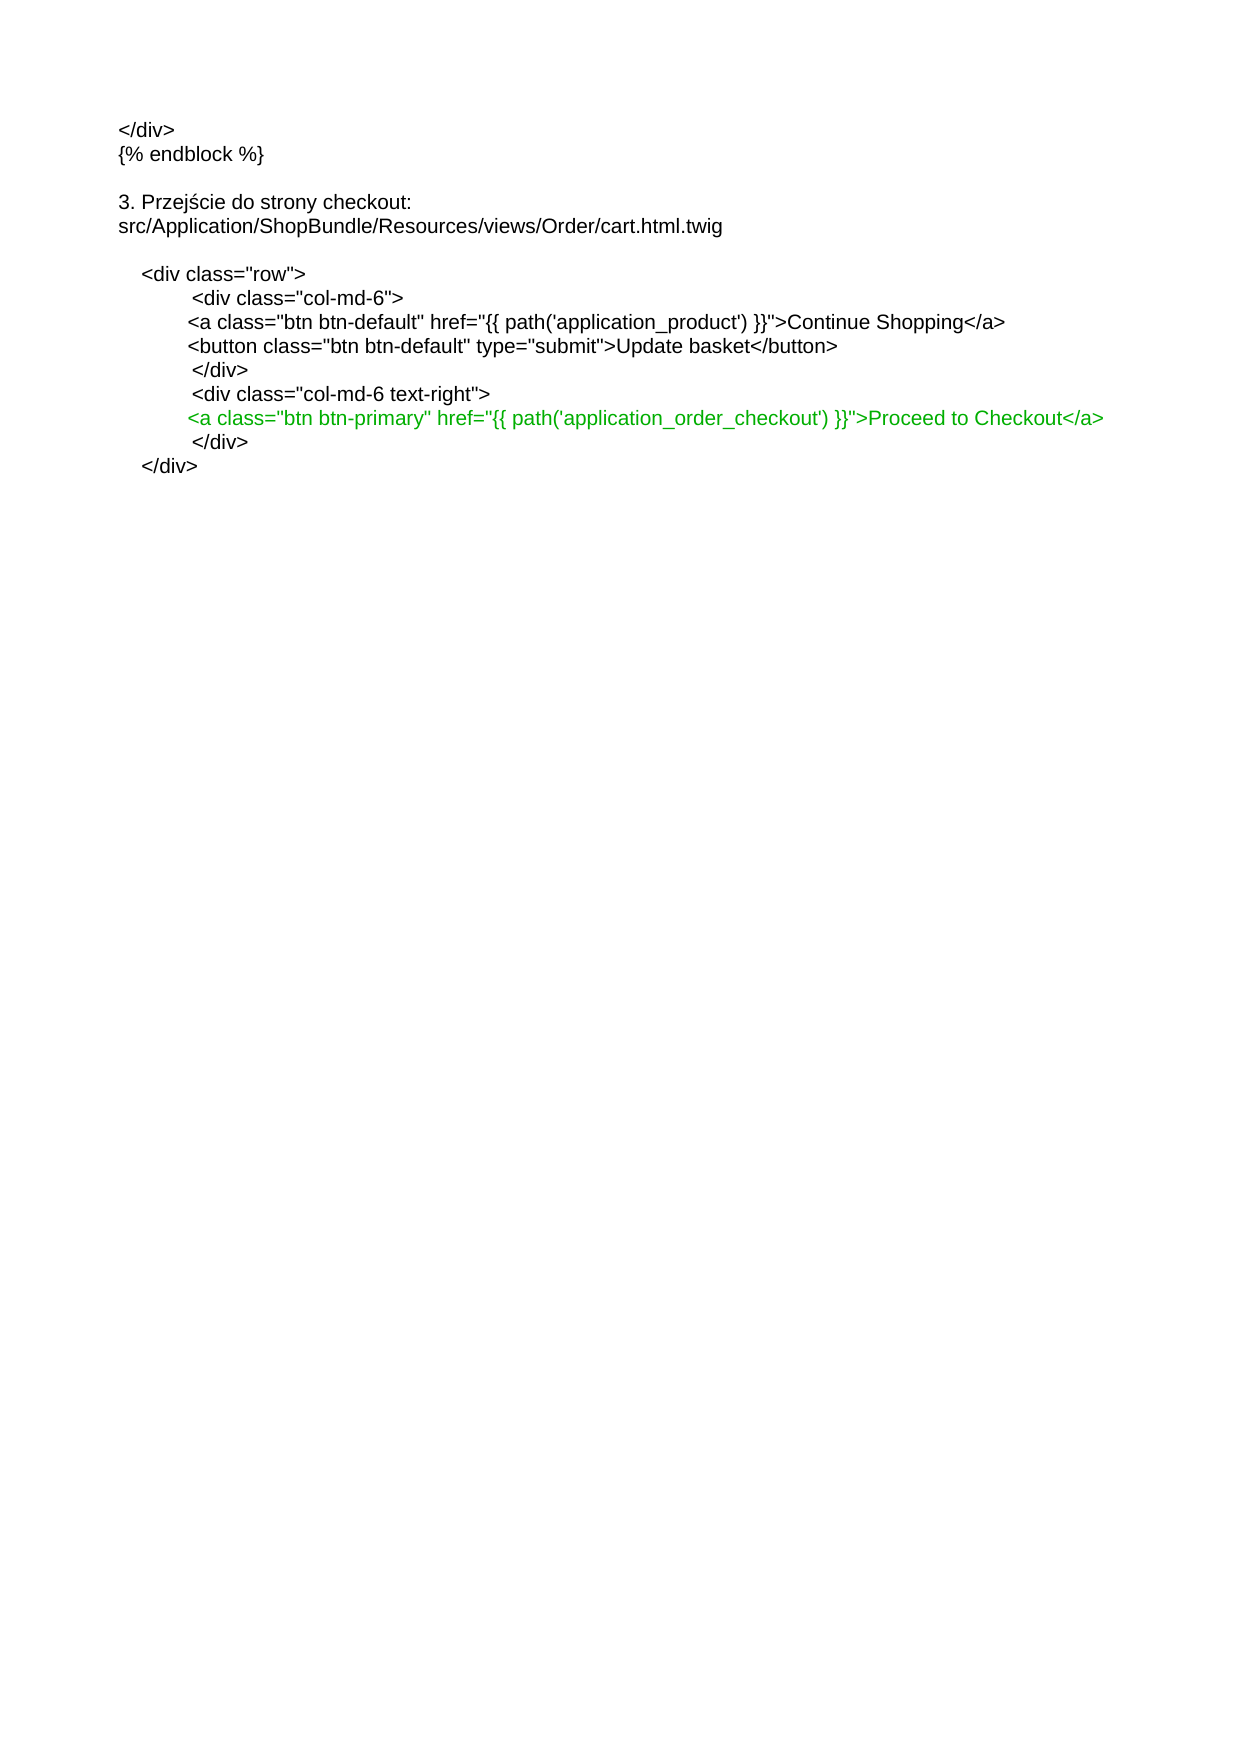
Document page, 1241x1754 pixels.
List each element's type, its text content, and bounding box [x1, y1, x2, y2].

text {% endblock %} [118, 142, 1122, 166]
text </div> [118, 429, 1122, 453]
text <a class="btn btn-primary" href="{{ path('application_order_checkout') }}">Proceed to Checkout</a> [118, 406, 1122, 429]
text <div class="col-md-6"> [118, 286, 1122, 310]
text <a class="btn btn-default" href="{{ path('application_product') }}">Continue Shopping</a> [118, 310, 1122, 334]
text <button class="btn btn-default" type="submit">Update basket</button> [118, 334, 1122, 358]
text <div class="col-md-6 text-right"> [118, 382, 1122, 406]
text 3. Przejście do strony checkout: [118, 190, 1122, 214]
text <div class="row"> [118, 262, 1122, 286]
text src/Application/ShopBundle/Resources/views/Order/cart.html.twig [118, 214, 1122, 238]
text </div> [118, 453, 1122, 477]
text </div> [118, 118, 1122, 142]
text </div> [118, 358, 1122, 382]
